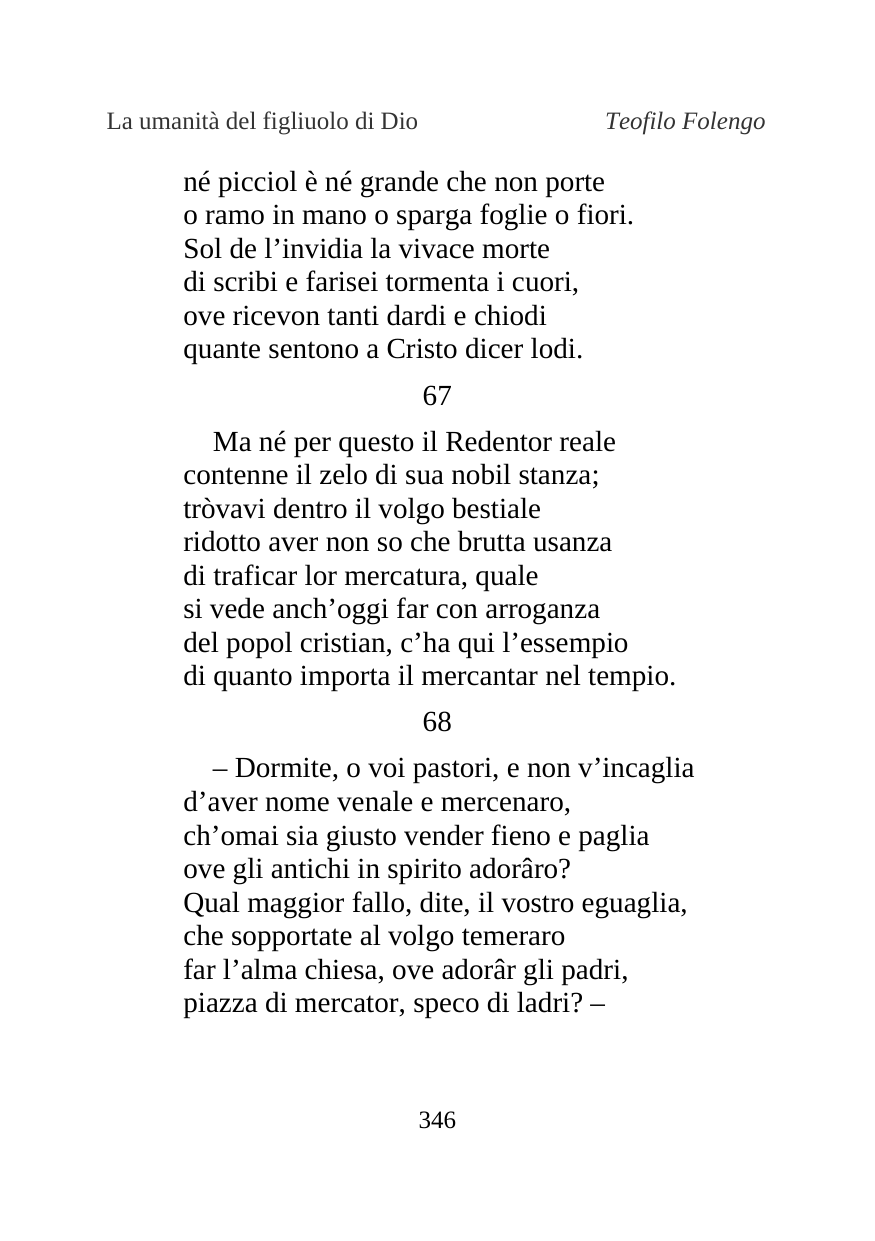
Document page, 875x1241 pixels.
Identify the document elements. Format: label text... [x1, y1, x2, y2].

text Ma né per questo il Redentor reale contenne il zelo di sua nobil stanza; tròvavi dentro il volgo bestiale ridotto aver non so che brutta usanza di traficar lor mercatura, quale si vede anch’oggi far con arroganza del popol cristian, c’ha qui l’essempio di quanto importa il mercantar nel tempio. [183, 424, 768, 692]
text 68 [106, 704, 768, 738]
text 67 [106, 378, 768, 411]
text – Dormite, o voi pastori, e non v’incaglia d’aver nome venale e mercenaro, ch’omai sia giusto vender fieno e paglia ove gli antichi in spirito adorâro? Qual maggior fallo, dite, il vostro eguaglia, che sopportate al volgo temeraro far l’alma chiesa, ove adorâr gli padri, piazza di mercator, speco di ladri? – [183, 751, 768, 1019]
text né picciol è né grande che non porte o ramo in mano o sparga foglie o fiori. Sol de l’invidia la vivace morte di scribi e farisei tormenta i cuori, ove ricevon tanti dardi e chiodi quante sentono a Cristo dicer lodi. [183, 164, 768, 365]
